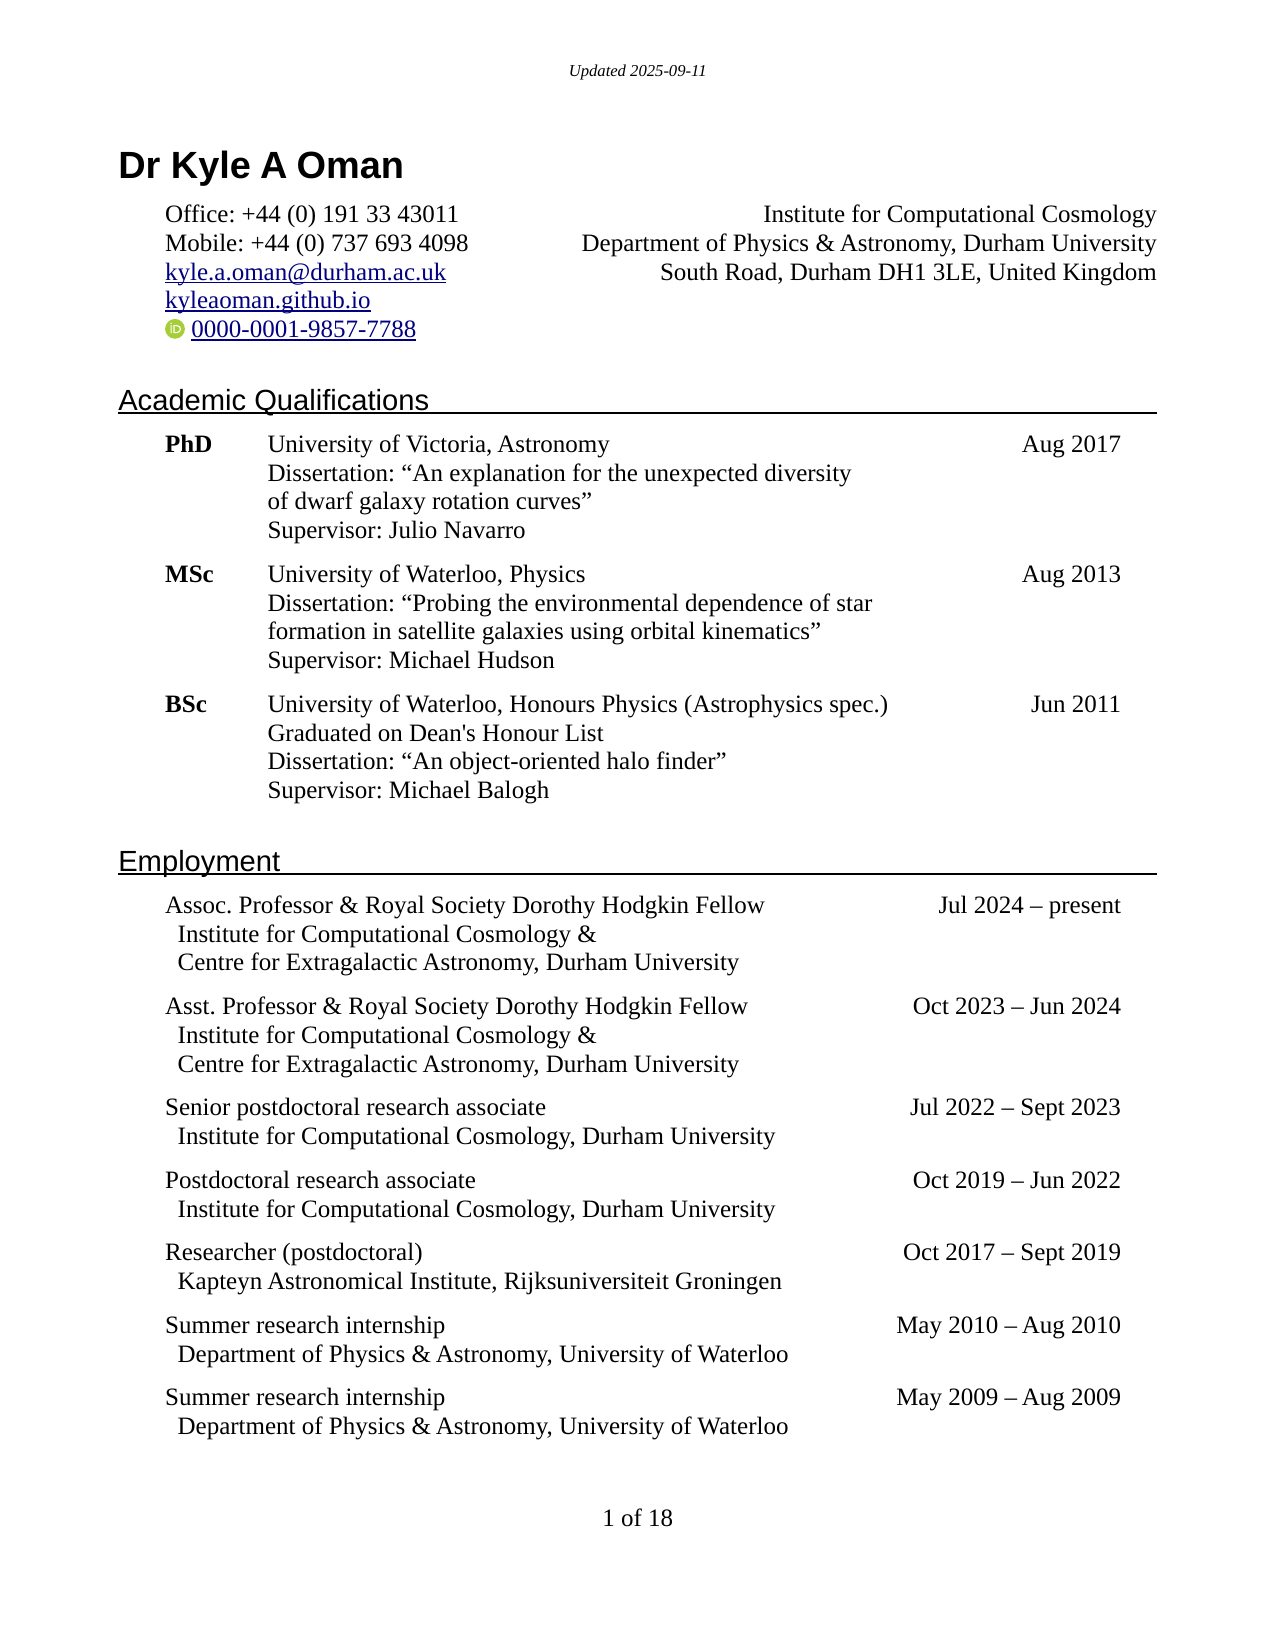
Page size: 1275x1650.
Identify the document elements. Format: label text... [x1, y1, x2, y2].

subtitle Dr Kyle A Oman [118, 143, 1157, 187]
subtitle Employment [118, 844, 1157, 873]
text Asst. Professor & Royal Society Dorothy Hodgkin Fellow Oct 2023 – Jun 2024 Institute for Computational Cosmology & Centre for Extragalactic Astronomy, Durham University [118, 991, 1157, 1077]
text Assoc. Professor & Royal Society Dorothy Hodgkin Fellow Jul 2024 – present Institute for Computational Cosmology & Centre for Extragalactic Astronomy, Durham University [118, 890, 1157, 976]
text Summer research internship May 2009 – Aug 2009 Department of Physics & Astronomy, University of Waterloo [118, 1382, 1157, 1440]
text Senior postdoctoral research associate Jul 2022 – Sept 2023 Institute for Computational Cosmology, Durham University [118, 1092, 1157, 1150]
subtitle Academic Qualifications [118, 383, 1157, 412]
text Mobile: +44 (0) 737 693 4098 Department of Physics & Astronomy, Durham University [118, 228, 1157, 257]
text Postdoctoral research associate Oct 2019 – Jun 2022 Institute for Computational Cosmology, Durham University [118, 1165, 1157, 1222]
text Office: +44 (0) 191 33 43011 Institute for Computational Cosmology [118, 199, 1157, 228]
text Summer research internship May 2010 – Aug 2010 Department of Physics & Astronomy, University of Waterloo [118, 1310, 1157, 1367]
text MSc University of Waterloo, Physics Aug 2013 Dissertation: “Probing the environmental dependence of star formation in satellite galaxies using orbital kinematics” Supervisor: Michael Hudson [118, 559, 1157, 674]
text PhD University of Victoria, Astronomy Aug 2017 Dissertation: “An explanation for the unexpected diversity of dwarf galaxy rotation curves” Supervisor: Julio Navarro [118, 429, 1157, 544]
text BSc University of Waterloo, Honours Physics (Astrophysics spec.) Jun 2011 Graduated on Dean's Honour List Dissertation: “An object-oriented halo finder” Supervisor: Michael Balogh [118, 689, 1157, 804]
text 0000-0001-9857-7788 [118, 314, 1157, 343]
text kyle.a.oman@durham.ac.uk South Road, Durham DH1 3LE, United Kingdom kyleaoman.github.io [118, 257, 1157, 314]
text Researcher (postdoctoral) Oct 2017 – Sept 2019 Kapteyn Astronomical Institute, Rijksuniversiteit Groningen [118, 1237, 1157, 1295]
